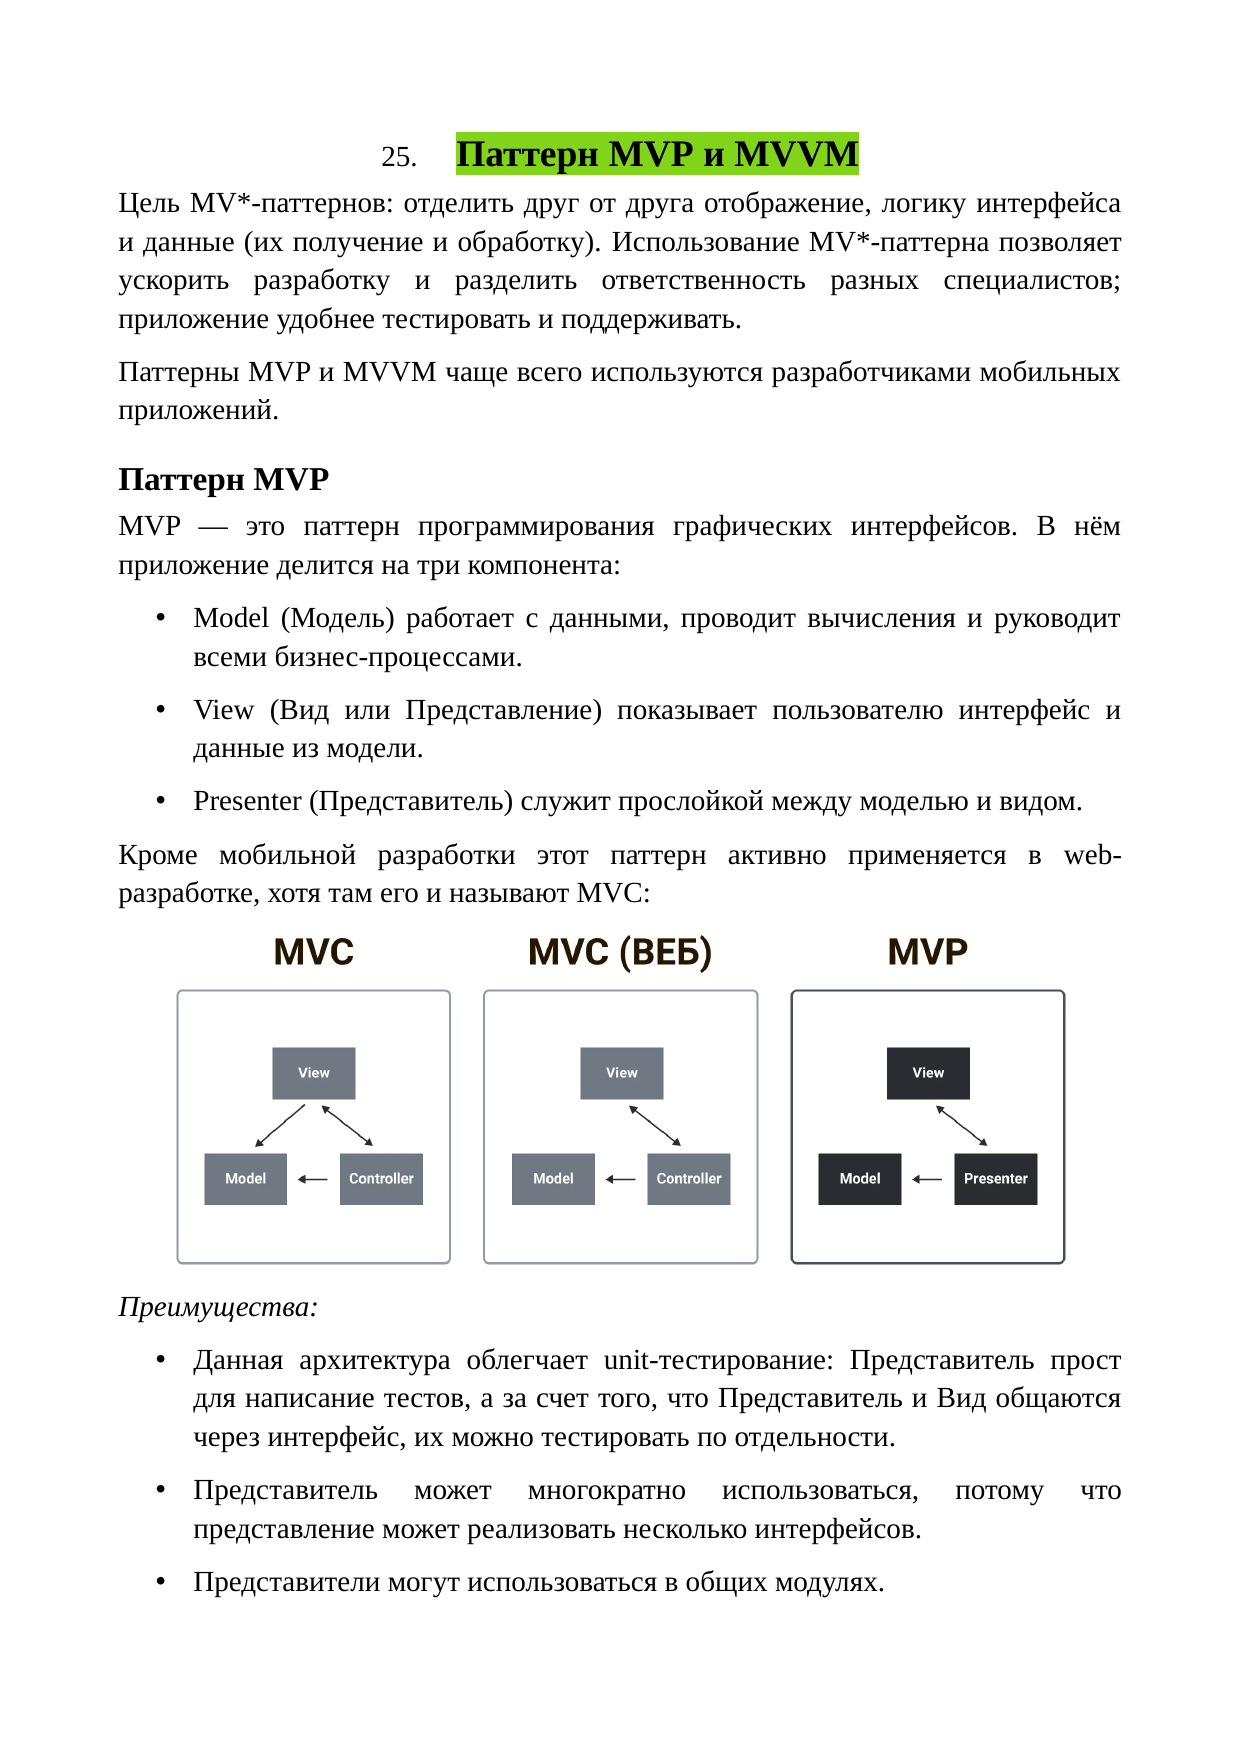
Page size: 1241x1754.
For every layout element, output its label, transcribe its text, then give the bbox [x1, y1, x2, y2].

list Presenter (Представитель) служит прослойкой между моделью и видом. [156, 783, 1122, 817]
picture [156, 918, 1084, 1284]
text MVP — это паттерн программирования графических интерфейсов. В нём приложение делится на три компонента: [118, 508, 1122, 580]
list Представители могут использоваться в общих модулях. [156, 1564, 1122, 1598]
list Model (Модель) работает с данными, проводит вычисления и руководит всеми бизнес-процессами. [156, 600, 1122, 672]
text Цель MV*-паттернов: отделить друг от друга отображение, логику интерфейса и данные (их получение и обработку). Использование MV*-паттерна позволяет ускорить разработку и разделить ответственность разных специалистов; приложение удобнее тестировать и поддерживать. [118, 185, 1122, 334]
list View (Вид или Представление) показывает пользователю интерфейс и данные из модели. [156, 692, 1122, 764]
text Преимущества: [118, 1284, 1122, 1322]
text Кроме мобильной разработки этот паттерн активно применяется в web-разработке, хотя там его и называют MVC: [118, 837, 1122, 909]
text Паттерны MVP и MVVM чаще всего используются разработчиками мобильных приложений. [118, 354, 1122, 426]
list Данная архитектура облегчает unit-тестирование: Представитель прост для написание тестов, а за счет того, что Представитель и Вид общаются через интерфейс, их можно тестировать по отдельности. [156, 1342, 1122, 1453]
subtitle Паттерн MVP и MVVM [118, 143, 1122, 173]
subtitle Паттерн MVP [118, 466, 1122, 496]
list Представитель может многократно использоваться, потому что представление может реализовать несколько интерфейсов. [156, 1472, 1122, 1544]
